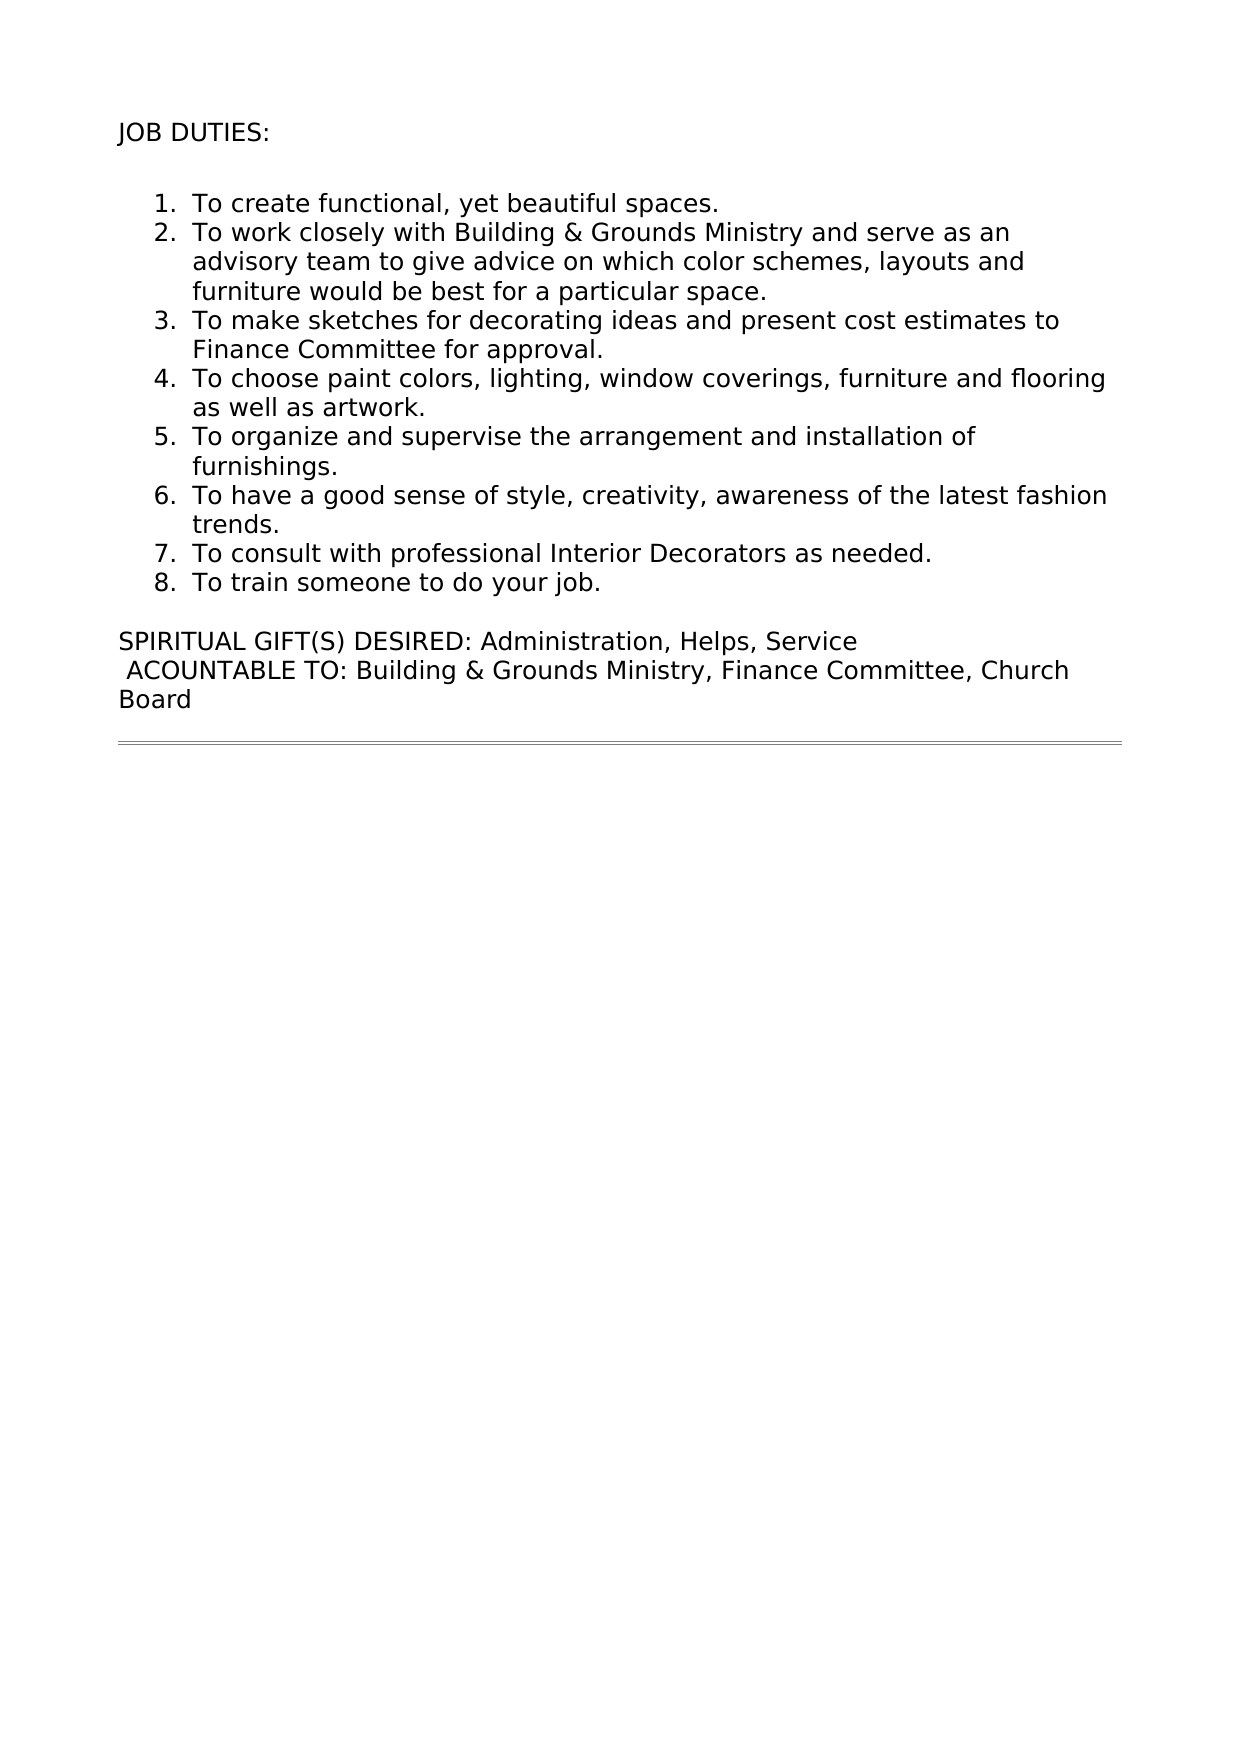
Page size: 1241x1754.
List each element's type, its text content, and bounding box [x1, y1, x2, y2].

list To organize and supervise the arrangement and installation of furnishings. [177, 423, 1122, 481]
list To consult with professional Interior Decorators as needed. [177, 539, 1122, 568]
text JOB DUTIES: [118, 118, 1122, 147]
text SPIRITUAL GIFT(S) DESIRED: Administration, Helps, Service ACOUNTABLE TO: Building & Grounds Ministry, Finance Committee, Church Board [118, 627, 1122, 714]
list To work closely with Building & Grounds Ministry and serve as an advisory team to give advice on which color schemes, layouts and furniture would be best for a particular space. [177, 218, 1122, 306]
list To create functional, yet beautiful spaces. [177, 189, 1122, 218]
list To train someone to do your job. [177, 568, 1122, 598]
list To have a good sense of style, creativity, awareness of the latest fashion trends. [177, 481, 1122, 539]
list To make sketches for decorating ideas and present cost estimates to Finance Committee for approval. [177, 306, 1122, 364]
list To choose paint colors, lighting, window coverings, furniture and flooring as well as artwork. [177, 364, 1122, 423]
